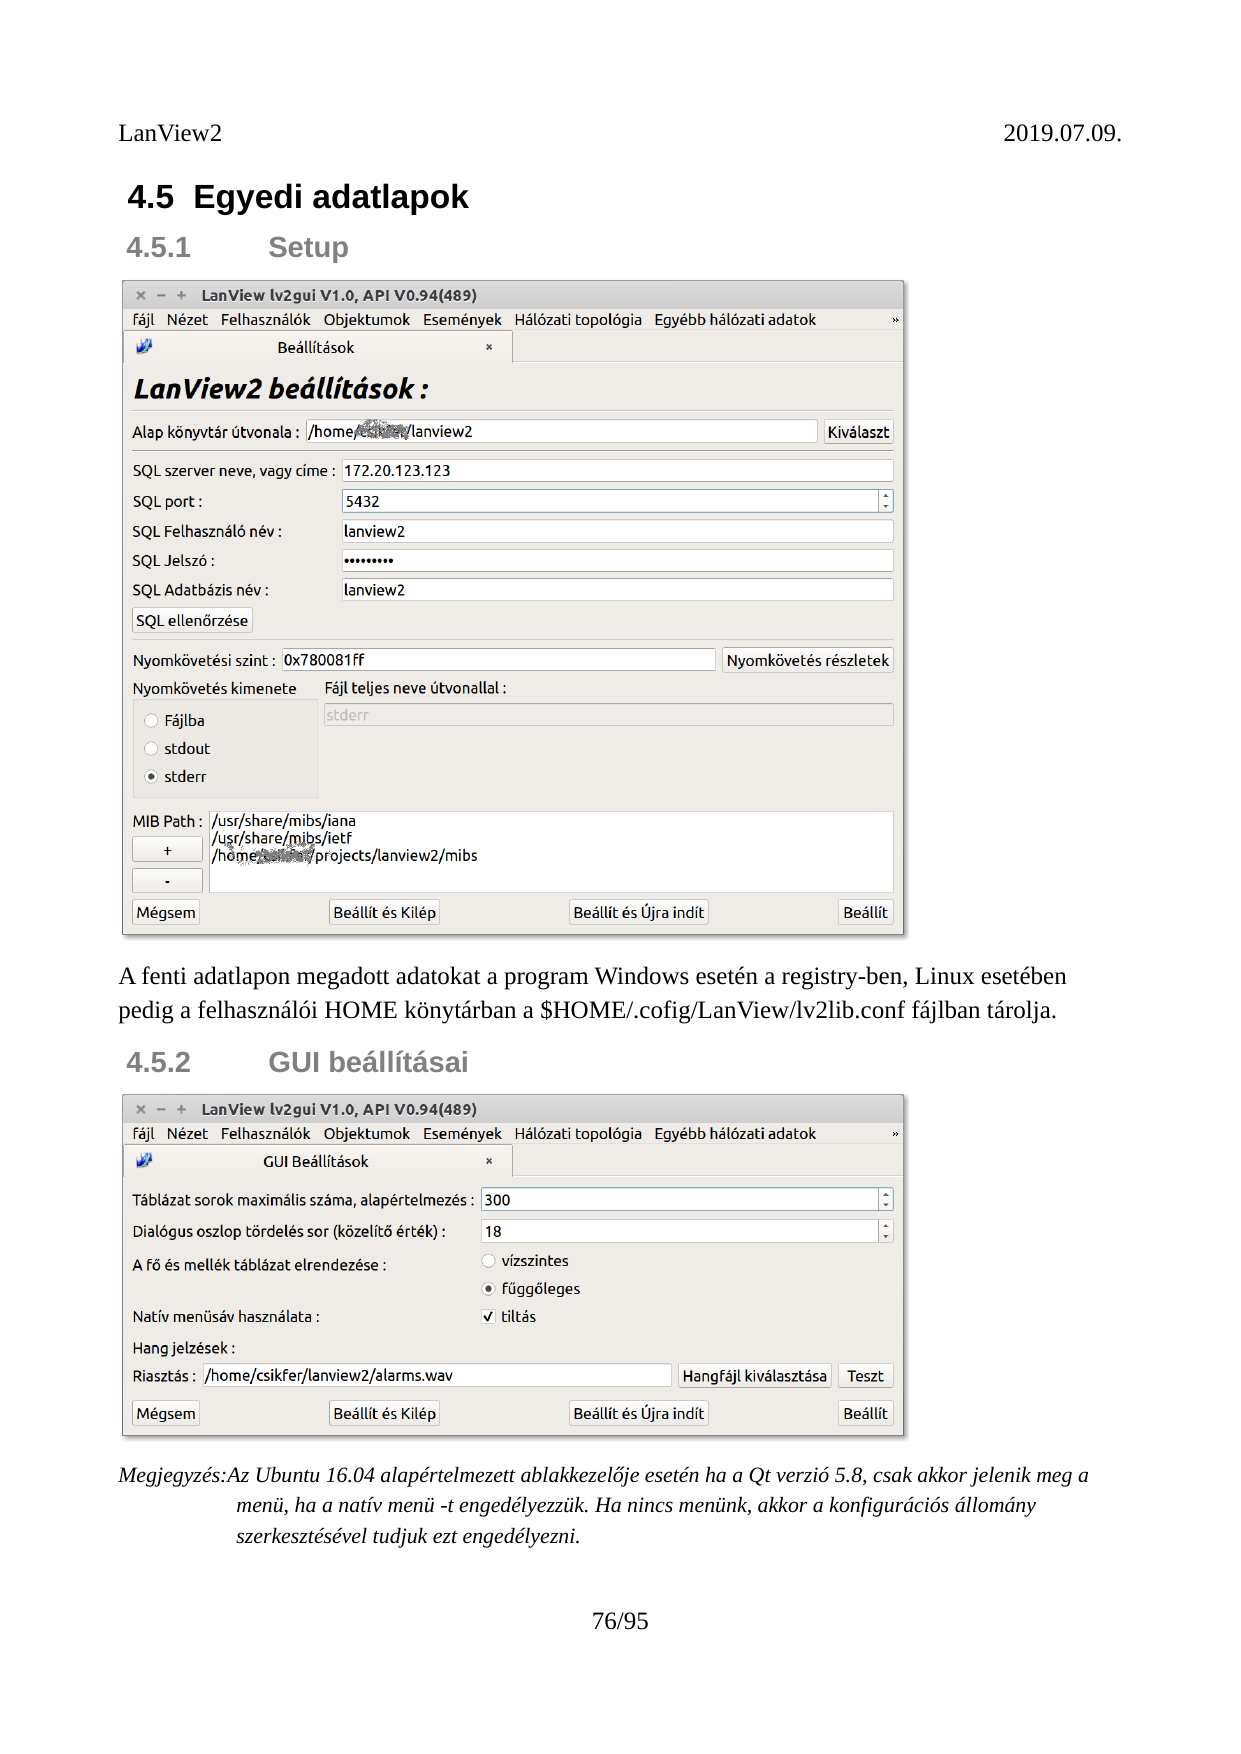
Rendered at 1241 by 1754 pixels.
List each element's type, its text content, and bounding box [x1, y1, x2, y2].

subtitle Setup [118, 230, 1122, 264]
subtitle Egyedi adatlapok [118, 177, 1122, 216]
subtitle GUI beállításai [118, 1044, 1122, 1078]
text A fenti adatlapon megadott adatokat a program Windows esetén a registry-ben, Linux esetében pedig a felhasználói HOME könytárban a $HOME/.cofig/LanView/lv2lib.conf fájlban tárolja. [118, 961, 1122, 1024]
picture [118, 276, 910, 941]
picture [118, 1090, 910, 1442]
text Megjegyzés:Az Ubuntu 16.04 alapértelmezett ablakkezelője esetén ha a Qt verzió 5.8, csak akkor jelenik meg a menü, ha a natív menü -t engedélyezzük. Ha nincs menünk, akkor a konfigurációs állomány szerkesztésével tudjuk ezt engedélyezni. [118, 1462, 1122, 1548]
